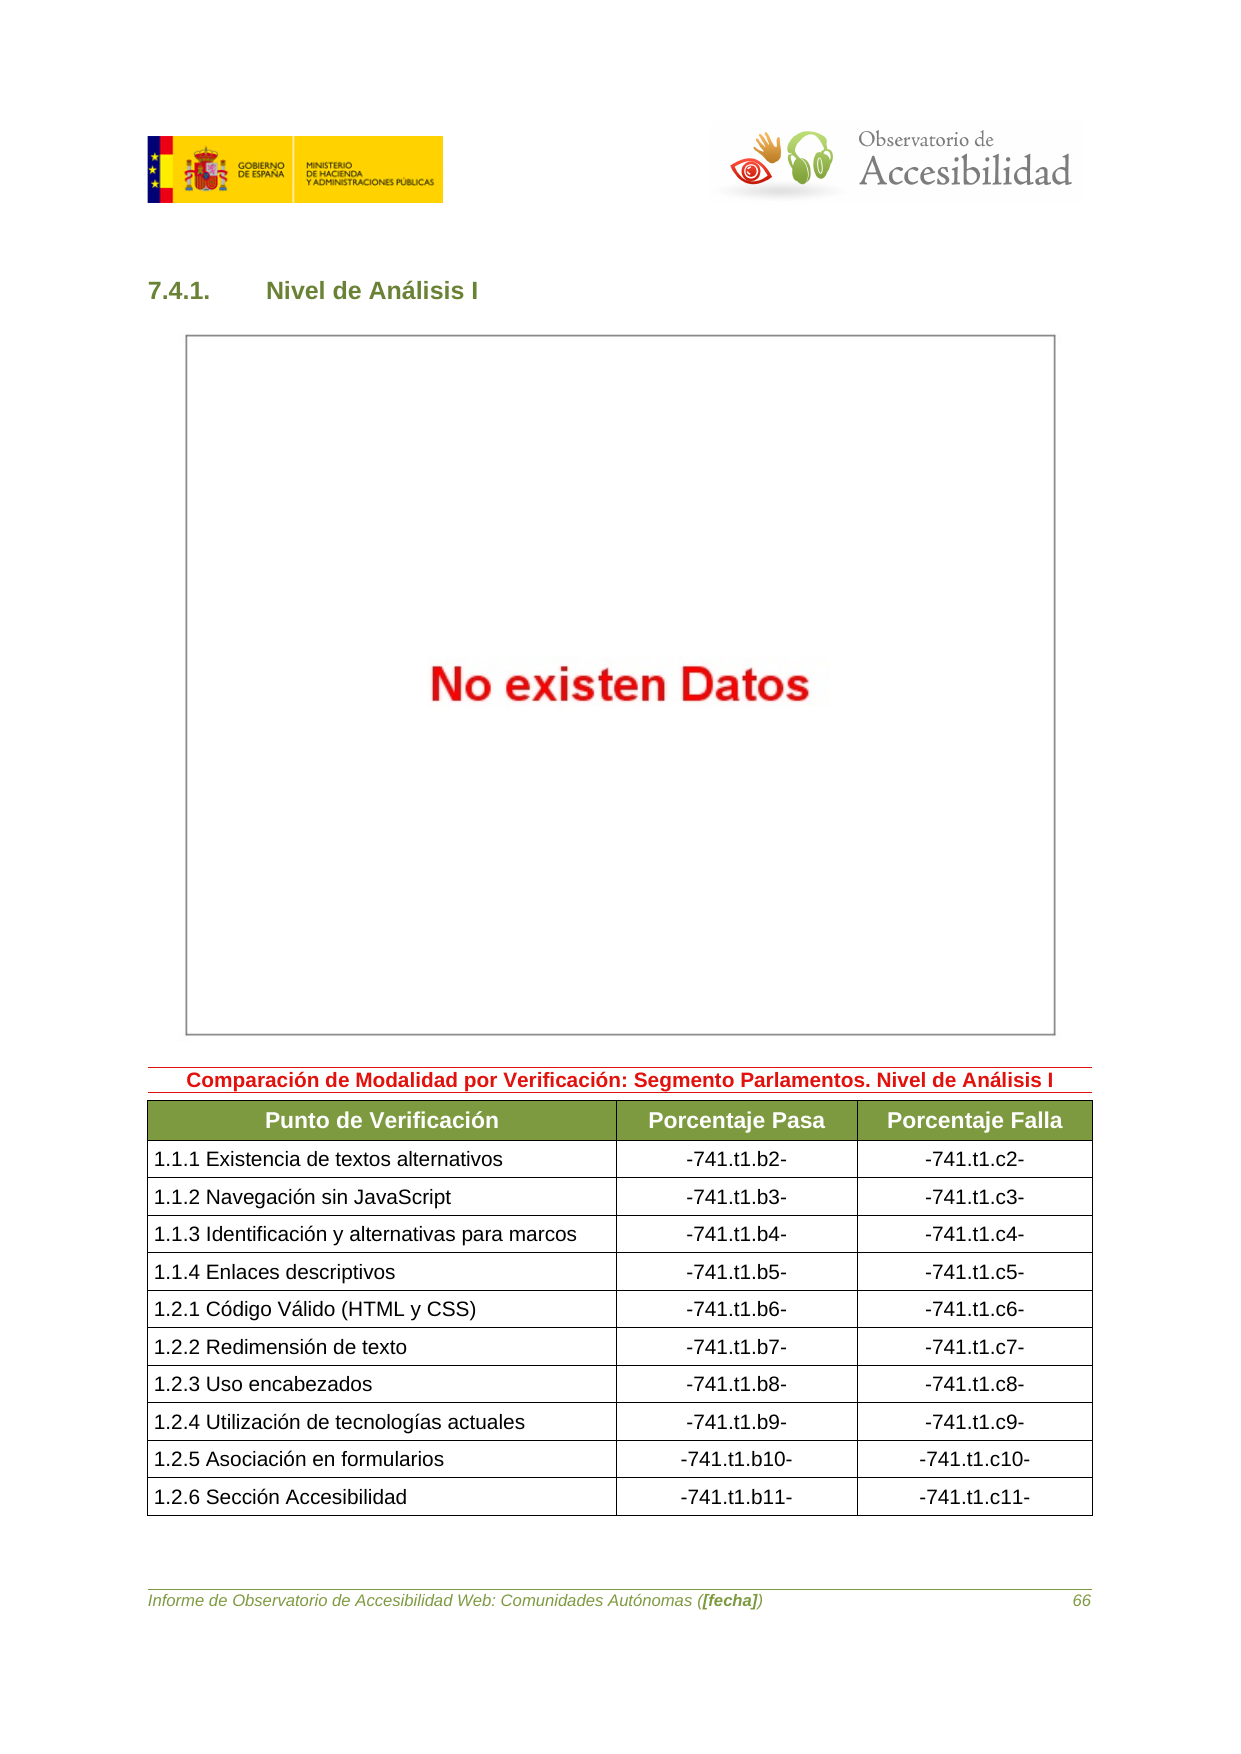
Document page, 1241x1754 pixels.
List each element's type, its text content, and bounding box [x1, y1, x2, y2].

list Nivel de Análisis I [148, 276, 1092, 304]
table_cell -741.t1.c3- [858, 1178, 1092, 1215]
table_cell -741.t1.b8- [617, 1366, 857, 1402]
table_cell 1.2.5 Asociación en formularios [148, 1441, 616, 1477]
table_cell -741.t1.b5- [617, 1253, 857, 1290]
table_header Porcentaje Pasa [617, 1101, 857, 1140]
table_cell -741.t1.c2- [858, 1141, 1092, 1177]
picture [178, 332, 1062, 1042]
table_cell -741.t1.b6- [617, 1291, 857, 1327]
table_cell -741.t1.b2- [617, 1141, 857, 1177]
table_cell -741.t1.c10- [858, 1441, 1092, 1477]
table_cell -741.t1.b11- [617, 1478, 857, 1515]
table_cell -741.t1.c9- [858, 1403, 1092, 1440]
table_cell 1.2.2 Redimensión de texto [148, 1328, 616, 1365]
table_cell -741.t1.c4- [858, 1216, 1092, 1252]
table_header Porcentaje Falla [858, 1101, 1092, 1140]
table_cell 1.2.1 Código Válido (HTML y CSS) [148, 1291, 616, 1327]
picture [710, 122, 1086, 205]
table_header Punto de Verificación [148, 1101, 616, 1140]
table_cell 1.1.4 Enlaces descriptivos [148, 1253, 616, 1290]
table_cell -741.t1.c8- [858, 1366, 1092, 1402]
table_cell 1.1.3 Identificación y alternativas para marcos [148, 1216, 616, 1252]
table_cell -741.t1.c5- [858, 1253, 1092, 1290]
table_cell 1.2.4 Utilización de tecnologías actuales [148, 1403, 616, 1440]
table_cell 1.2.6 Sección Accesibilidad [148, 1478, 616, 1515]
table_cell -741.t1.b7- [617, 1328, 857, 1365]
table_cell -741.t1.c6- [858, 1291, 1092, 1327]
table_cell 1.1.1 Existencia de textos alternativos [148, 1141, 616, 1177]
table_cell -741.t1.c11- [858, 1478, 1092, 1515]
text Comparación de Modalidad por Verificación: Segmento Parlamentos. Nivel de Análisis I [148, 1068, 1092, 1092]
table_cell -741.t1.b3- [617, 1178, 857, 1215]
table_cell 1.1.2 Navegación sin JavaScript [148, 1178, 616, 1215]
table_cell 1.2.3 Uso encabezados [148, 1366, 616, 1402]
picture [147, 136, 443, 203]
table_cell -741.t1.b4- [617, 1216, 857, 1252]
table_cell -741.t1.b10- [617, 1441, 857, 1477]
table_cell -741.t1.b9- [617, 1403, 857, 1440]
table_cell -741.t1.c7- [858, 1328, 1092, 1365]
